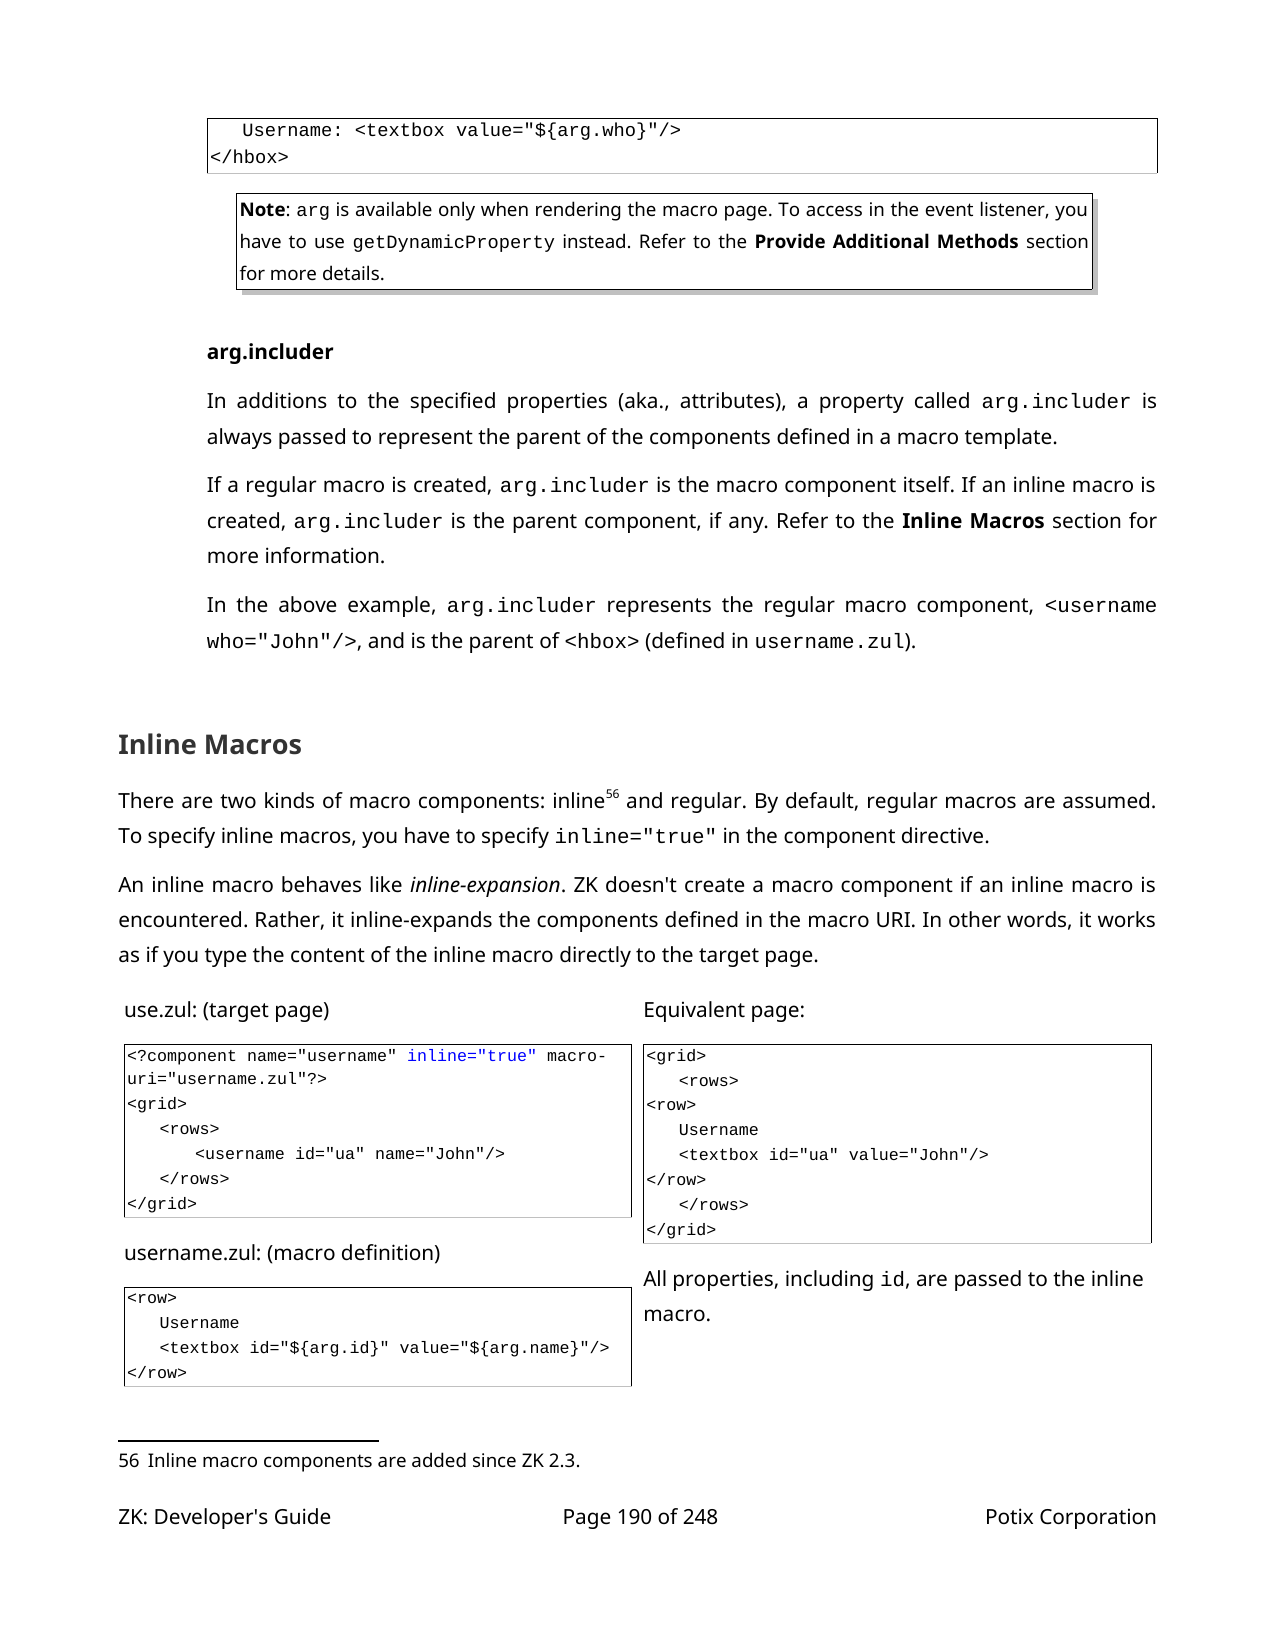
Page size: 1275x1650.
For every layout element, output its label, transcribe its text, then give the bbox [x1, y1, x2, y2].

text Username: <textbox value="${arg.who}"/> [208, 119, 1157, 142]
text </hbox> [208, 145, 1157, 173]
text Inline macro components are added since ZK 2.3. [118, 1447, 1157, 1473]
table_header use.zul: (target page) <?component name="username" inline="true" macro-uri="username.zul"?> <grid> <rows> <username id="ua" name="John"/> </rows> </grid> username.zul: (macro definition) <row> Username <textbox id="${arg.id}" value="${arg.name}"/> </row> [118, 990, 637, 1392]
text Note: arg is available only when rendering the macro page. To access in the event listener, you have to use getDynamicProperty instead. Refer to the Provide Additional Methods section for more details. [237, 194, 1092, 289]
table_header Equivalent page: <grid> <rows> <row> Username <textbox id="ua" value="John"/> </row> </rows> </grid> All properties, including id, are passed to the inline macro. [638, 990, 1157, 1392]
subtitle arg.includer [207, 337, 1157, 366]
text An inline macro behaves like inline-expansion. ZK doesn't create a macro component if an inline macro is encountered. Rather, it inline-expands the components defined in the macro URI. In other words, it works as if you type the content of the inline macro directly to the target page. [118, 870, 1157, 969]
text In the above example, arg.includer represents the regular macro component, <username who="John"/>, and is the parent of <hbox> (defined in username.zul). [207, 591, 1157, 654]
text If a regular macro is created, arg.includer is the macro component itself. If an inline macro is created, arg.includer is the parent component, if any. Refer to the Inline Macros section for more information. [207, 471, 1157, 570]
subtitle Inline Macros [118, 725, 1157, 762]
text There are two kinds of macro components: inline and regular. By default, regular macros are assumed. To specify inline macros, you have to specify inline="true" in the component directive. [118, 786, 1157, 849]
text In additions to the specified properties (aka., attributes), a property called arg.includer is always passed to represent the parent of the components defined in a macro template. [207, 386, 1157, 450]
